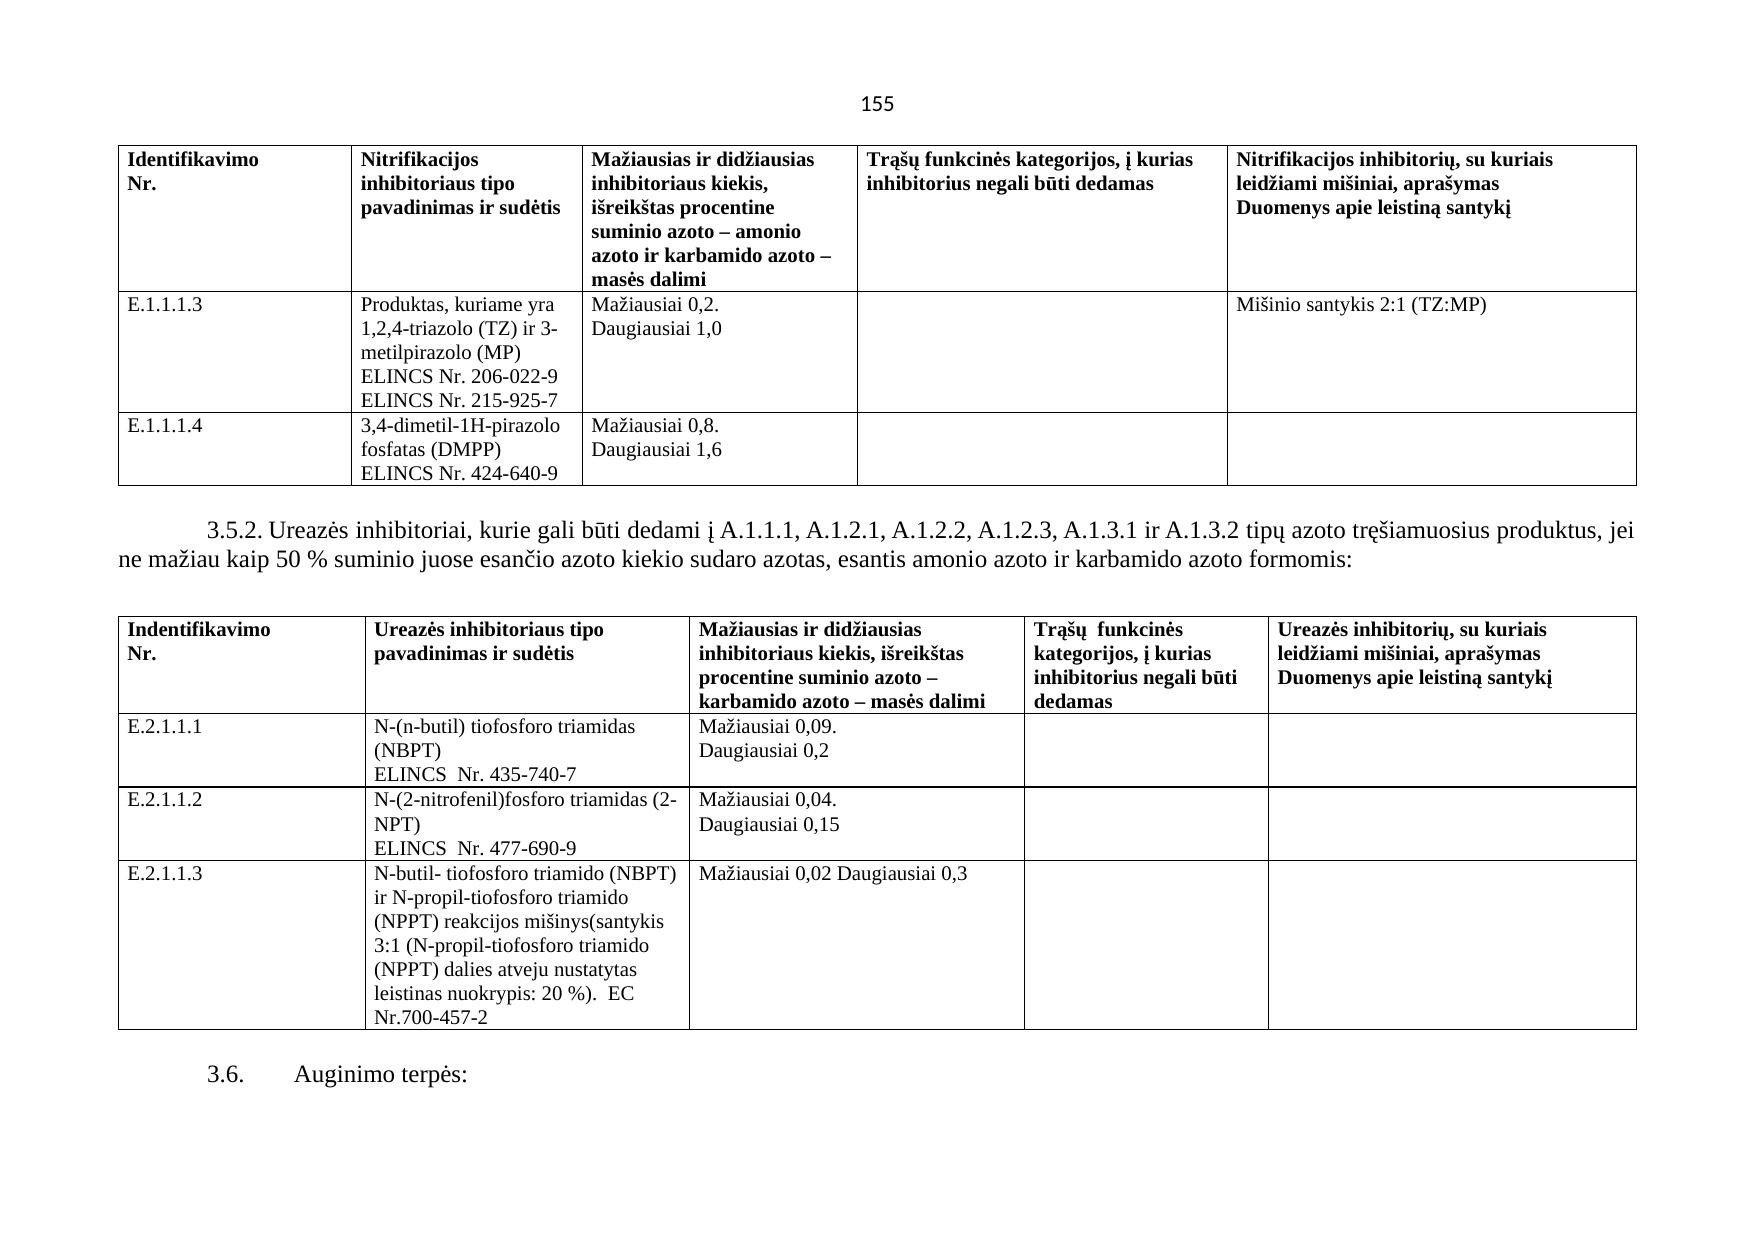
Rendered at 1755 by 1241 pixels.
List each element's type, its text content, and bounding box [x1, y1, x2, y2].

table_cell N-(n-butil) tiofosforo triamidas (NBPT) ELINCS Nr. 435-740-7 [366, 714, 689, 786]
table_header Indentifikavimo Nr. [119, 617, 365, 713]
table_cell E.1.1.1.3 [119, 292, 351, 412]
table_cell N-butil- tiofosforo triamido (NBPT) ir N-propil-tiofosforo triamido (NPPT) reakcijos mišinys(santykis 3:1 (N-propil-tiofosforo triamido (NPPT) dalies atveju nustatytas leistinas nuokrypis: 20 %). EC Nr.700-457-2 [366, 861, 689, 1029]
table_cell Mažiausiai 0,8. Daugiausiai 1,6 [583, 413, 857, 485]
table_cell [1269, 861, 1636, 1029]
table_header Identifikavimo Nr. [119, 146, 351, 291]
table_cell Mažiausiai 0,09. Daugiausiai 0,2 [690, 714, 1024, 786]
table_cell [1269, 788, 1636, 859]
table_header Ureazės inhibitoriaus tipo pavadinimas ir sudėtis [366, 617, 689, 713]
text 3.5.2. Ureazės inhibitoriai, kurie gali būti dedami į A.1.1.1, A.1.2.1, A.1.2.2, A.1.2.3, A.1.3.1 ir A.1.3.2 tipų azoto tręšiamuosius produktus, jei ne mažiau kaip 50 % suminio juose esančio azoto kiekio sudaro azotas, esantis amonio azoto ir karbamido azoto formomis: [118, 515, 1636, 573]
table_header Nitrifikacijos inhibitoriaus tipo pavadinimas ir sudėtis [352, 146, 582, 291]
table_cell E.2.1.1.2 [119, 788, 365, 859]
table_cell Produktas, kuriame yra 1,2,4-triazolo (TZ) ir 3-metilpirazolo (MP) ELINCS Nr. 206-022-9 ELINCS Nr. 215-925-7 [352, 292, 582, 412]
table_header Mažiausias ir didžiausias inhibitoriaus kiekis, išreikštas procentine suminio azoto – karbamido azoto – masės dalimi [690, 617, 1024, 713]
table_cell 3,4-dimetil-1H-pirazolo fosfatas (DMPP) ELINCS Nr. 424-640-9 [352, 413, 582, 485]
text 3.6. Auginimo terpės: [207, 1059, 1636, 1088]
table_cell [1269, 714, 1636, 786]
table_header Mažiausias ir didžiausias inhibitoriaus kiekis, išreikštas procentine suminio azoto – amonio azoto ir karbamido azoto – masės dalimi [583, 146, 857, 291]
table_cell [858, 292, 1227, 412]
table_cell Mažiausiai 0,02 Daugiausiai 0,3 [690, 861, 1024, 1029]
table_cell [1025, 788, 1268, 859]
table_cell [1228, 413, 1636, 485]
table_cell Mažiausiai 0,2. Daugiausiai 1,0 [583, 292, 857, 412]
table_cell N-(2-nitrofenil)fosforo triamidas (2-NPT) ELINCS Nr. 477-690-9 [366, 788, 689, 859]
table_header Trąšų funkcinės kategorijos, į kurias inhibitorius negali būti dedamas [858, 146, 1227, 291]
table_cell [1025, 714, 1268, 786]
table_cell E.2.1.1.3 [119, 861, 365, 1029]
table_header Ureazės inhibitorių, su kuriais leidžiami mišiniai, aprašymas Duomenys apie leistiną santykį [1269, 617, 1636, 713]
table_cell E.1.1.1.4 [119, 413, 351, 485]
table_header Trąšų funkcinės kategorijos, į kurias inhibitorius negali būti dedamas [1025, 617, 1268, 713]
table_cell Mišinio santykis 2:1 (TZ:MP) [1228, 292, 1636, 412]
table_cell [858, 413, 1227, 485]
table_header Nitrifikacijos inhibitorių, su kuriais leidžiami mišiniai, aprašymas Duomenys apie leistiną santykį [1228, 146, 1636, 291]
table_cell Mažiausiai 0,04. Daugiausiai 0,15 [690, 788, 1024, 859]
table_cell E.2.1.1.1 [119, 714, 365, 786]
table_cell [1025, 861, 1268, 1029]
